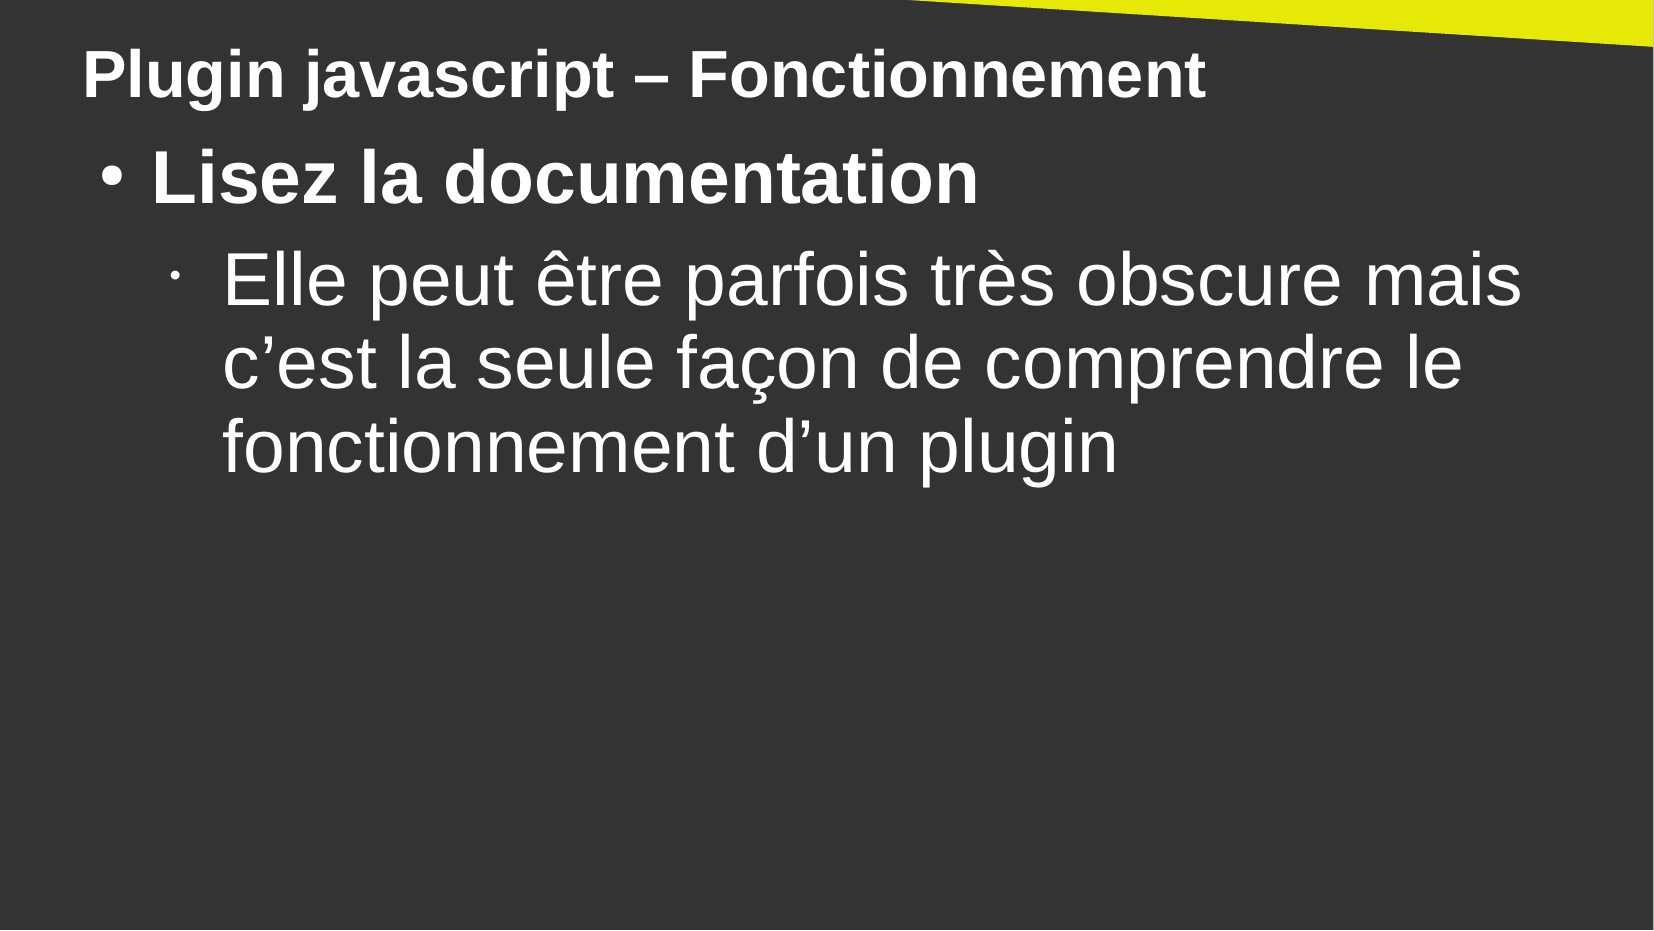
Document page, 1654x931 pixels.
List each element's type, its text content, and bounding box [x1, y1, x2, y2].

list Lisez la documentation Elle peut être parfois très obscure mais c’est la seule façon de comprendre le fonctionnement d’un plugin [80, 135, 1620, 709]
title Plugin javascript – Fonctionnement [82, 37, 1571, 114]
text_box [907, 0, 1654, 47]
